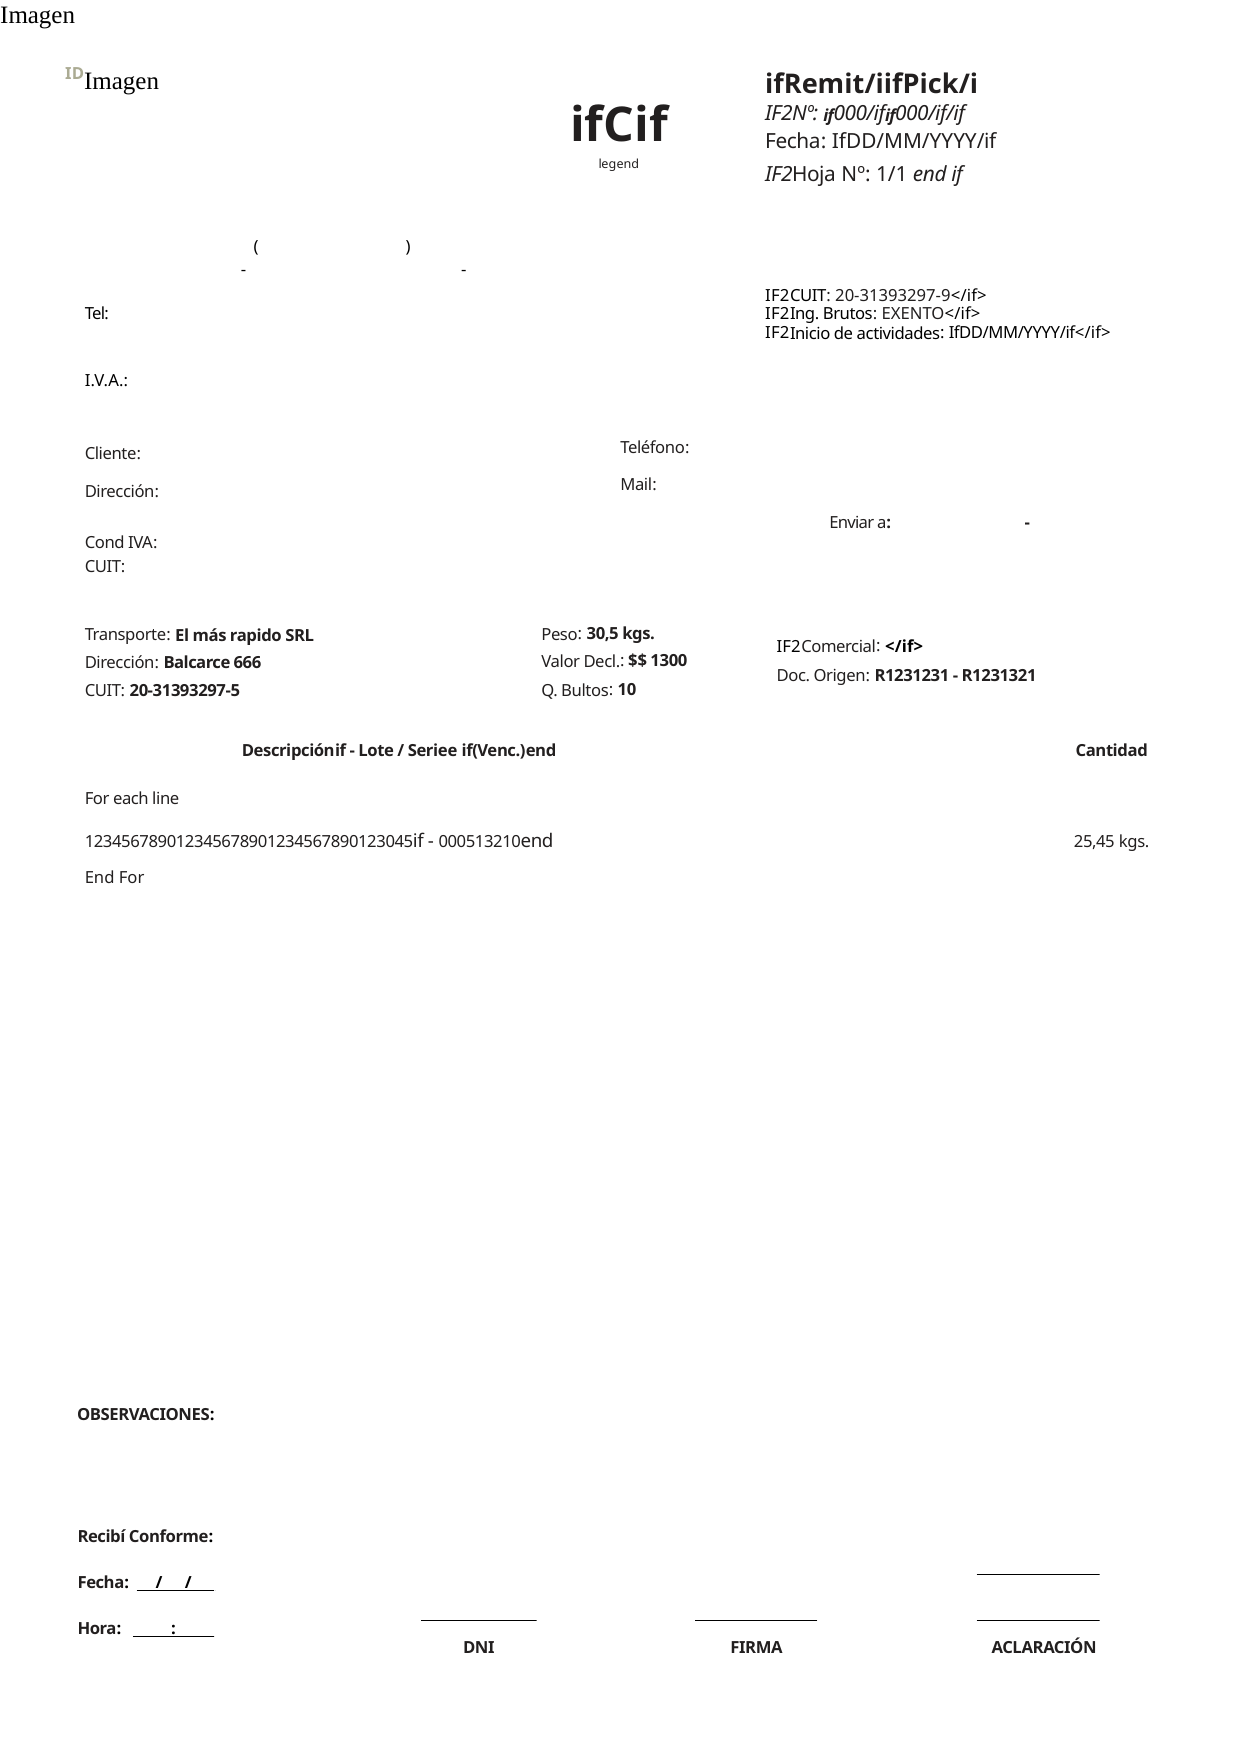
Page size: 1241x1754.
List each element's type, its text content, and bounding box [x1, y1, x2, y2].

table_cell 25,45 kgs. [1048, 821, 1175, 860]
table_cell 123456789012345678901234567890123045if - 000513210end [65, 821, 1047, 860]
table_header [1048, 781, 1175, 821]
table_cell [1048, 860, 1175, 901]
table_header For each line [65, 781, 1047, 821]
table_cell End For [65, 860, 1047, 901]
